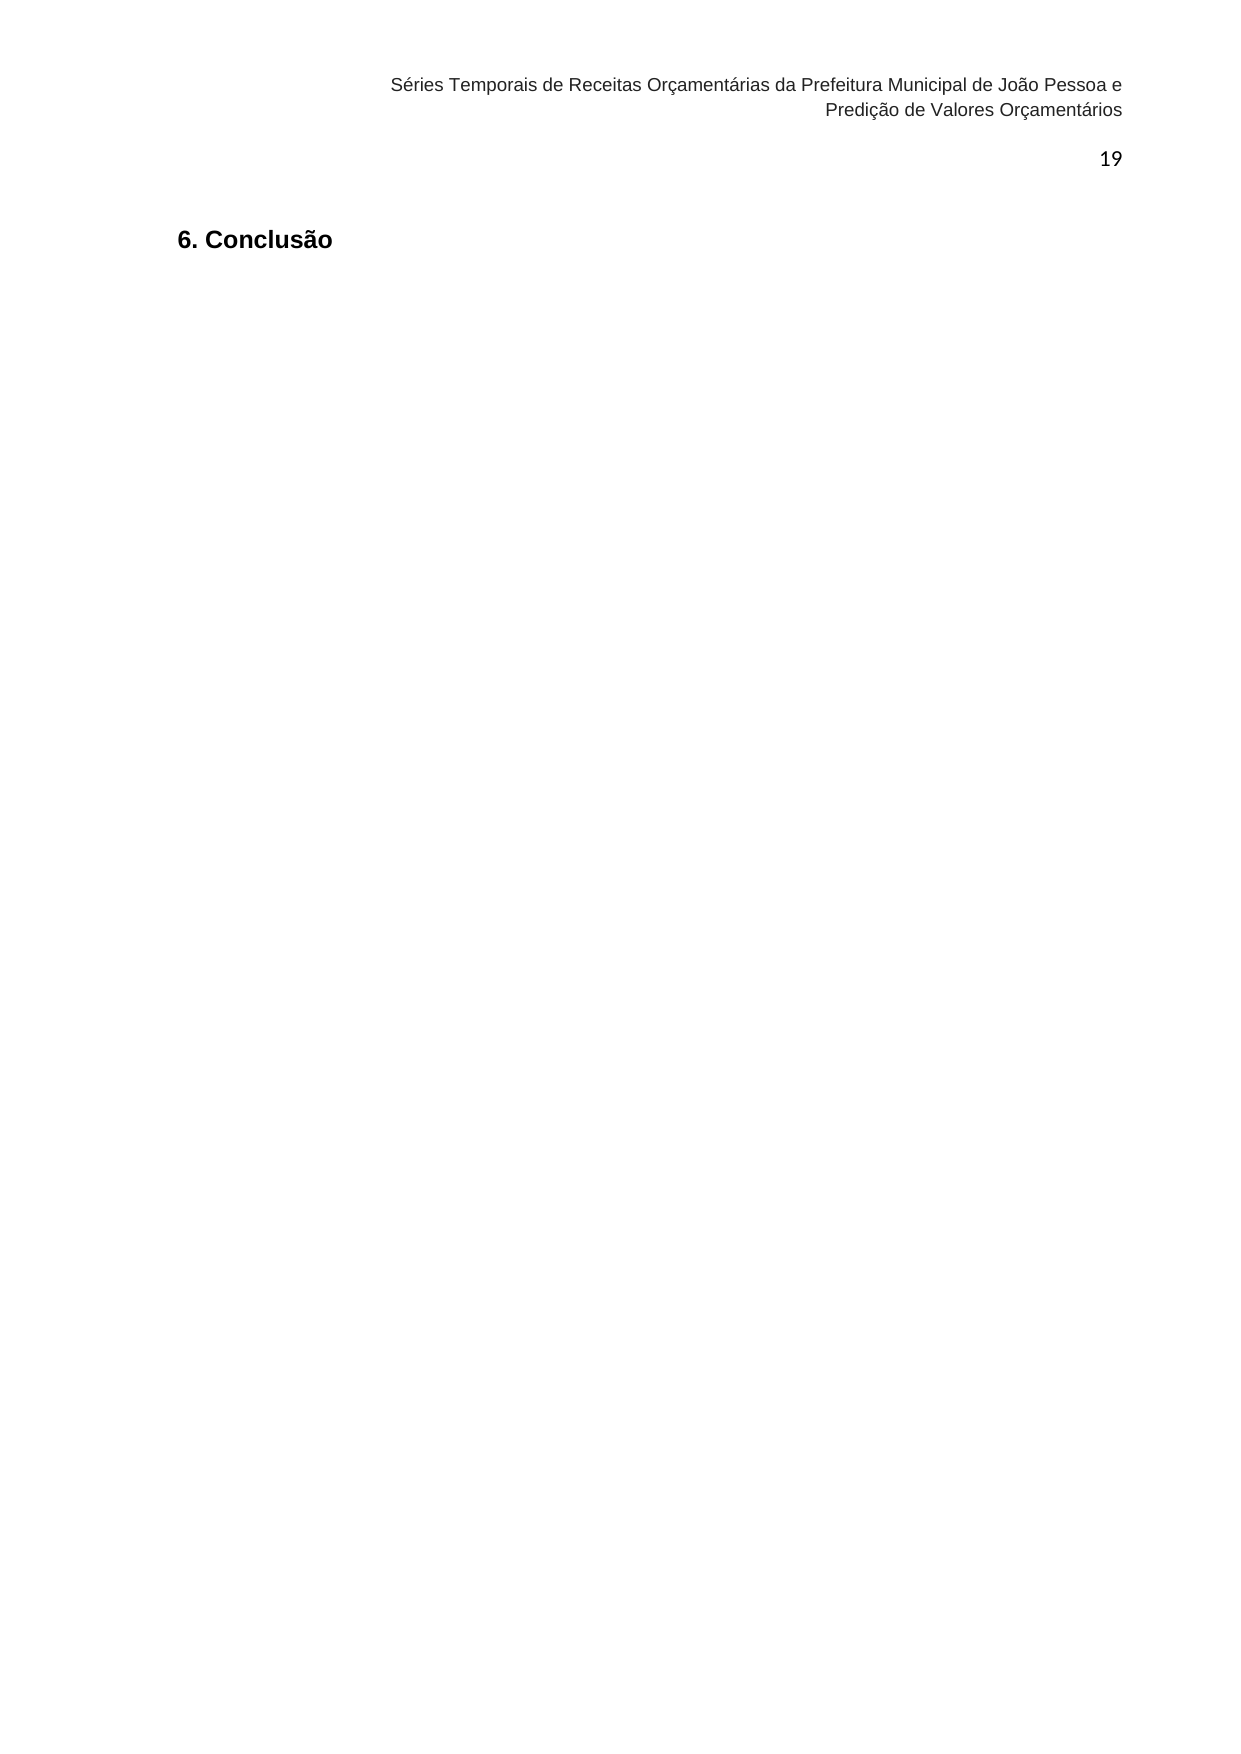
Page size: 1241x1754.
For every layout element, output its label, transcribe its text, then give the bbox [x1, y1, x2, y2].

subtitle 6. Conclusão [177, 225, 1122, 254]
